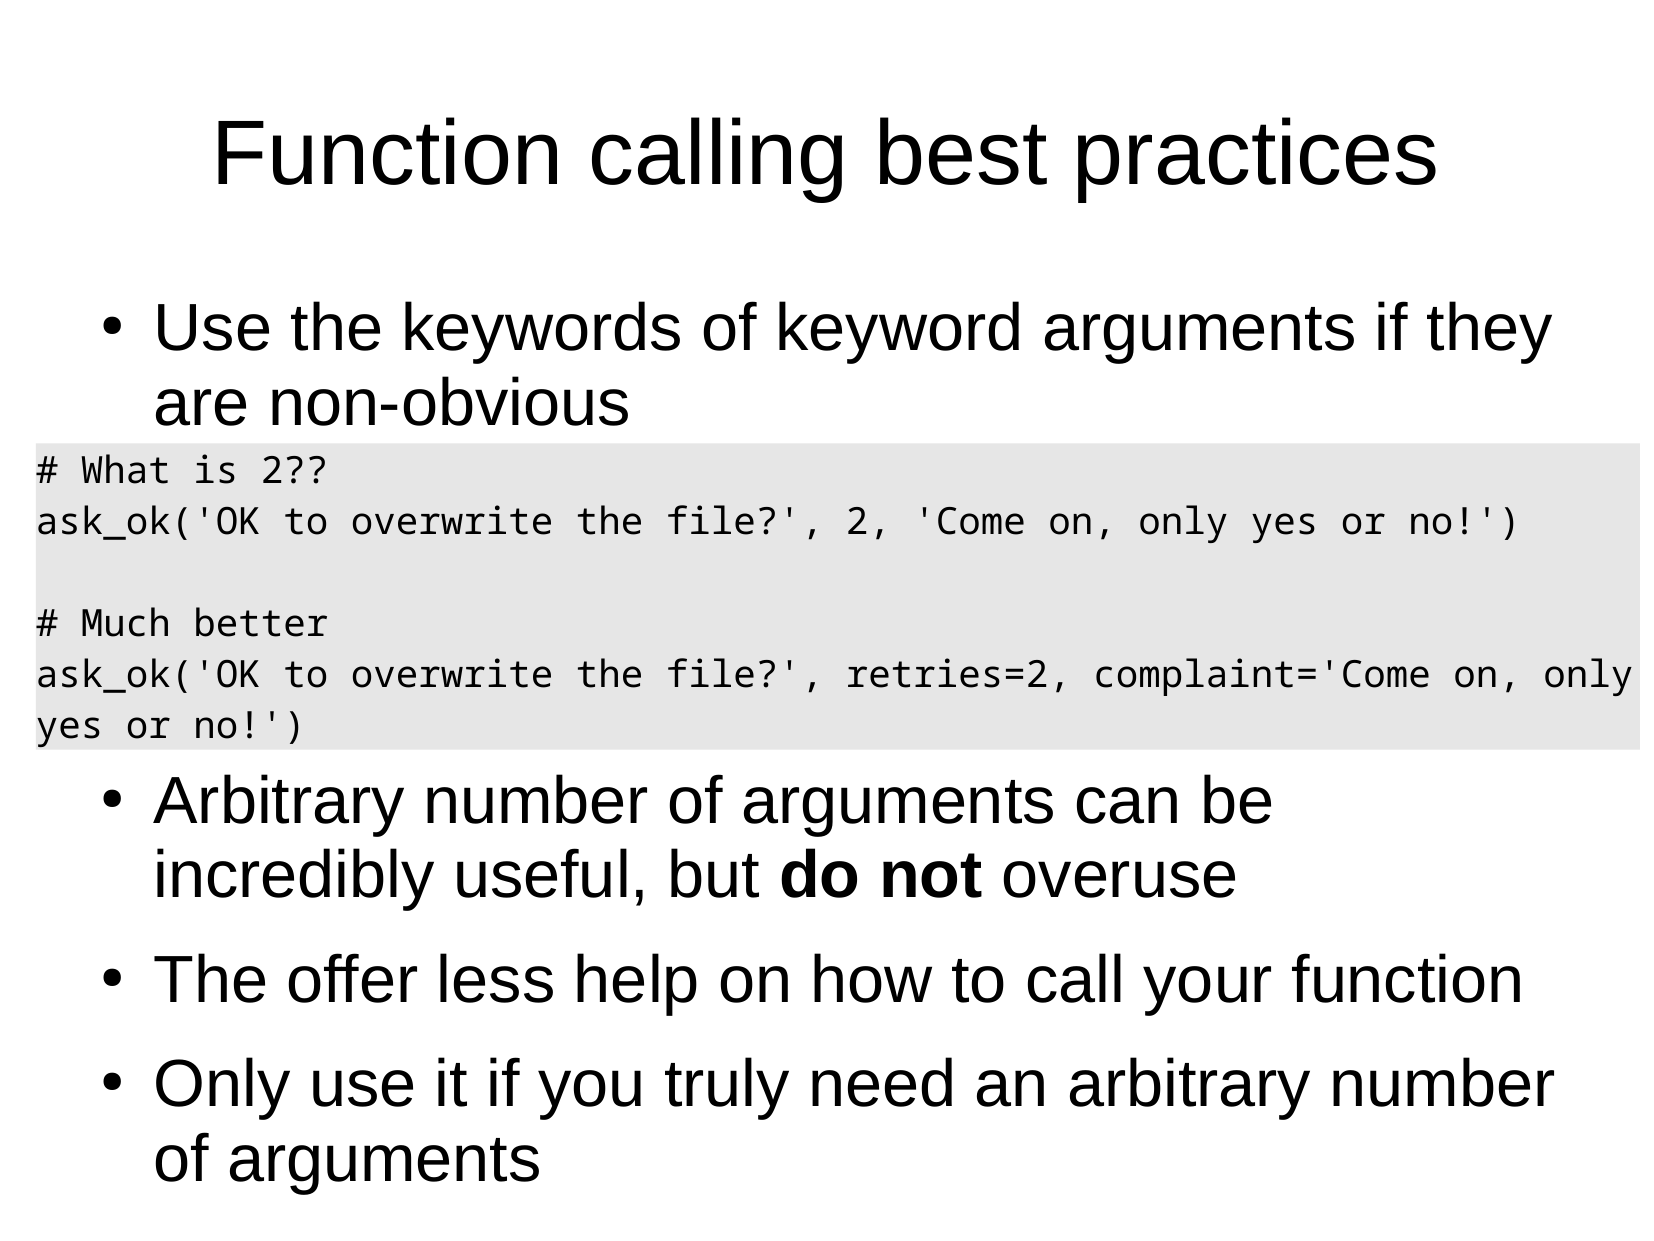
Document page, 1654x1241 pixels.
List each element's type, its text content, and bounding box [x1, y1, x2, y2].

list Arbitrary number of arguments can be incredibly useful, but do not overuse The offer less help on how to call your function Only use it if you truly need an arbitrary number of arguments [82, 762, 1571, 1216]
text_box # What is 2?? ask_ok('OK to overwrite the file?', 2, 'Come on, only yes or no!') # Much better ask_ok('OK to overwrite the file?', retries=2, complaint='Come on, only yes or no!') [35, 445, 1640, 747]
list Use the keywords of keyword arguments if they are non-obvious [82, 290, 1571, 443]
title Function calling best practices [82, 49, 1571, 257]
